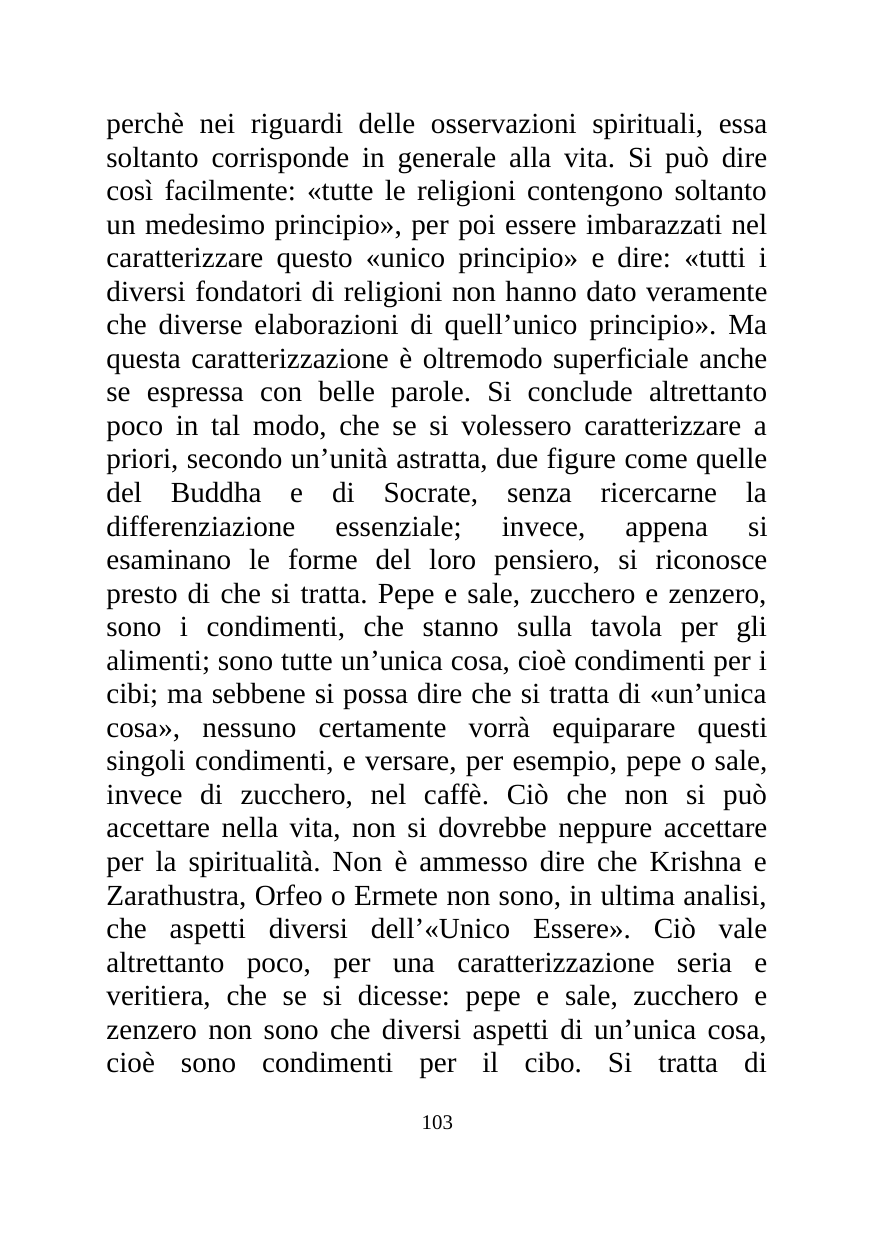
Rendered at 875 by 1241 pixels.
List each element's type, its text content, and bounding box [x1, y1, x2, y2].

text perchè nei riguardi delle osservazioni spirituali, essa soltanto corrisponde in generale alla vita. Si può dire così facilmente: «tutte le religioni contengono soltanto un medesimo principio», per poi essere imbarazzati nel caratterizzare questo «unico principio» e dire: «tutti i diversi fondatori di religioni non hanno dato veramente che diverse elaborazioni di quell’unico principio». Ma questa caratterizzazione è oltremodo superficiale anche se espressa con belle parole. Si conclude altrettanto poco in tal modo, che se si volessero caratterizzare a priori, secondo un’unità astratta, due figure come quelle del Buddha e di Socrate, senza ricercarne la differenziazione essenziale; invece, appena si esaminano le forme del loro pensiero, si riconosce presto di che si tratta. Pepe e sale, zucchero e zenzero, sono i condimenti, che stanno sulla tavola per gli alimenti; sono tutte un’unica cosa, cioè condimenti per i cibi; ma sebbene si possa dire che si tratta di «un’unica cosa», nessuno certamente vorrà equiparare questi singoli condimenti, e versare, per esempio, pepe o sale, invece di zucchero, nel caffè. Ciò che non si può accettare nella vita, non si dovrebbe neppure accettare per la spiritualità. Non è ammesso dire che Krishna e Zarathustra, Orfeo o Ermete non sono, in ultima analisi, che aspetti diversi dell’«Unico Essere». Ciò vale altrettanto poco, per una caratterizzazione seria e veritiera, che se si dicesse: pepe e sale, zucchero e zenzero non sono che diversi aspetti di un’unica cosa, cioè sono condimenti per il cibo. Si tratta di [106, 106, 768, 1079]
